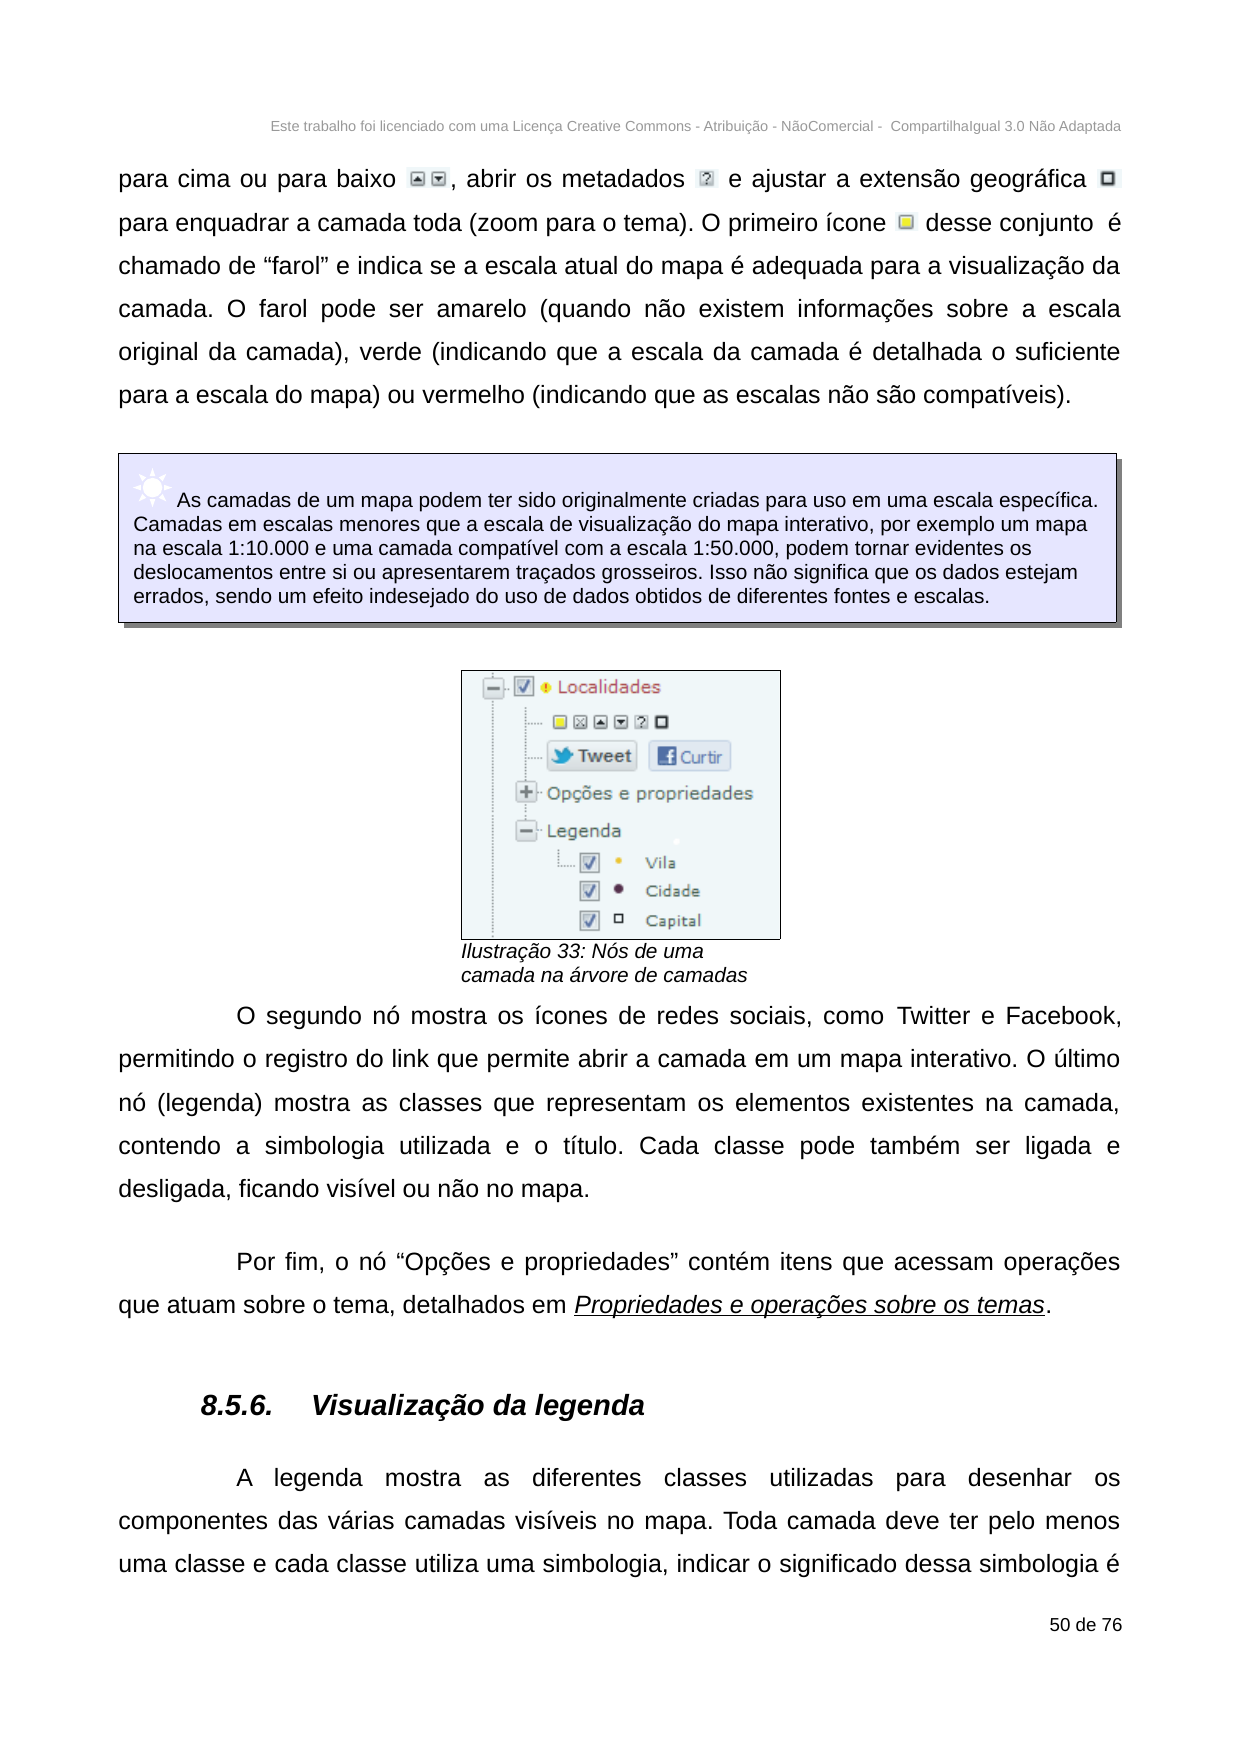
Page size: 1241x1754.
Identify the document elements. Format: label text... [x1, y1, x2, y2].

subtitle Visualização da legenda [163, 1388, 1122, 1422]
picture [695, 169, 719, 188]
text Por fim, o nó “Opções e propriedades” contém itens que acessam operações que atuam sobre o tema, detalhados em Propriedades e operações sobre os temas. [118, 1247, 1122, 1319]
picture [149, 499, 156, 508]
picture [133, 484, 141, 491]
picture [406, 167, 451, 188]
text O segundo nó mostra os ícones de redes sociais, como Twitter e Facebook, permitindo o registro do link que permite abrir a camada em um mapa interativo. O último nó (legenda) mostra as classes que representam os elementos existentes na camada, contendo a simbologia utilizada e o título. Cada classe pode também ser ligada e desligada, ficando visível ou não no mapa. [118, 658, 1122, 1202]
picture [164, 484, 173, 491]
picture [1097, 169, 1122, 188]
picture [462, 671, 780, 939]
text Ilustração 33: Nós de uma camada na árvore de camadas [461, 940, 779, 987]
text As camadas de um mapa podem ter sido originalmente criadas para uso em uma escala específica. Camadas em escalas menores que a escala de visualização do mapa interativo, por exemplo um mapa na escala 1:10.000 e uma camada compatível com a escala 1:50.000, podem tornar evidentes os deslocamentos entre si ou apresentarem traçados grosseiros. Isso não significa que os dados estejam errados, sendo um efeito indesejado do uso de dados obtidos de diferentes fontes e escalas. [119, 454, 1116, 622]
text para cima ou para baixo , abrir os metadados e ajustar a extensão geográfica para enquadrar a camada toda (zoom para o tema). O primeiro ícone desse conjunto é chamado de “farol” e indica se a escala atual do mapa é adequada para a visualização da camada. O farol pode ser amarelo (quando não existem informações sobre a escala original da camada), verde (indicando que a escala da camada é detalhada o suficiente para a escala do mapa) ou vermelho (indicando que as escalas não são compatíveis). [118, 164, 1122, 409]
text A legenda mostra as diferentes classes utilizadas para desenhar os componentes das várias camadas visíveis no mapa. Toda camada deve ter pelo menos uma classe e cada classe utiliza uma simbologia, indicar o significado dessa simbologia é [118, 1463, 1122, 1578]
picture [138, 468, 167, 502]
picture [895, 212, 919, 231]
